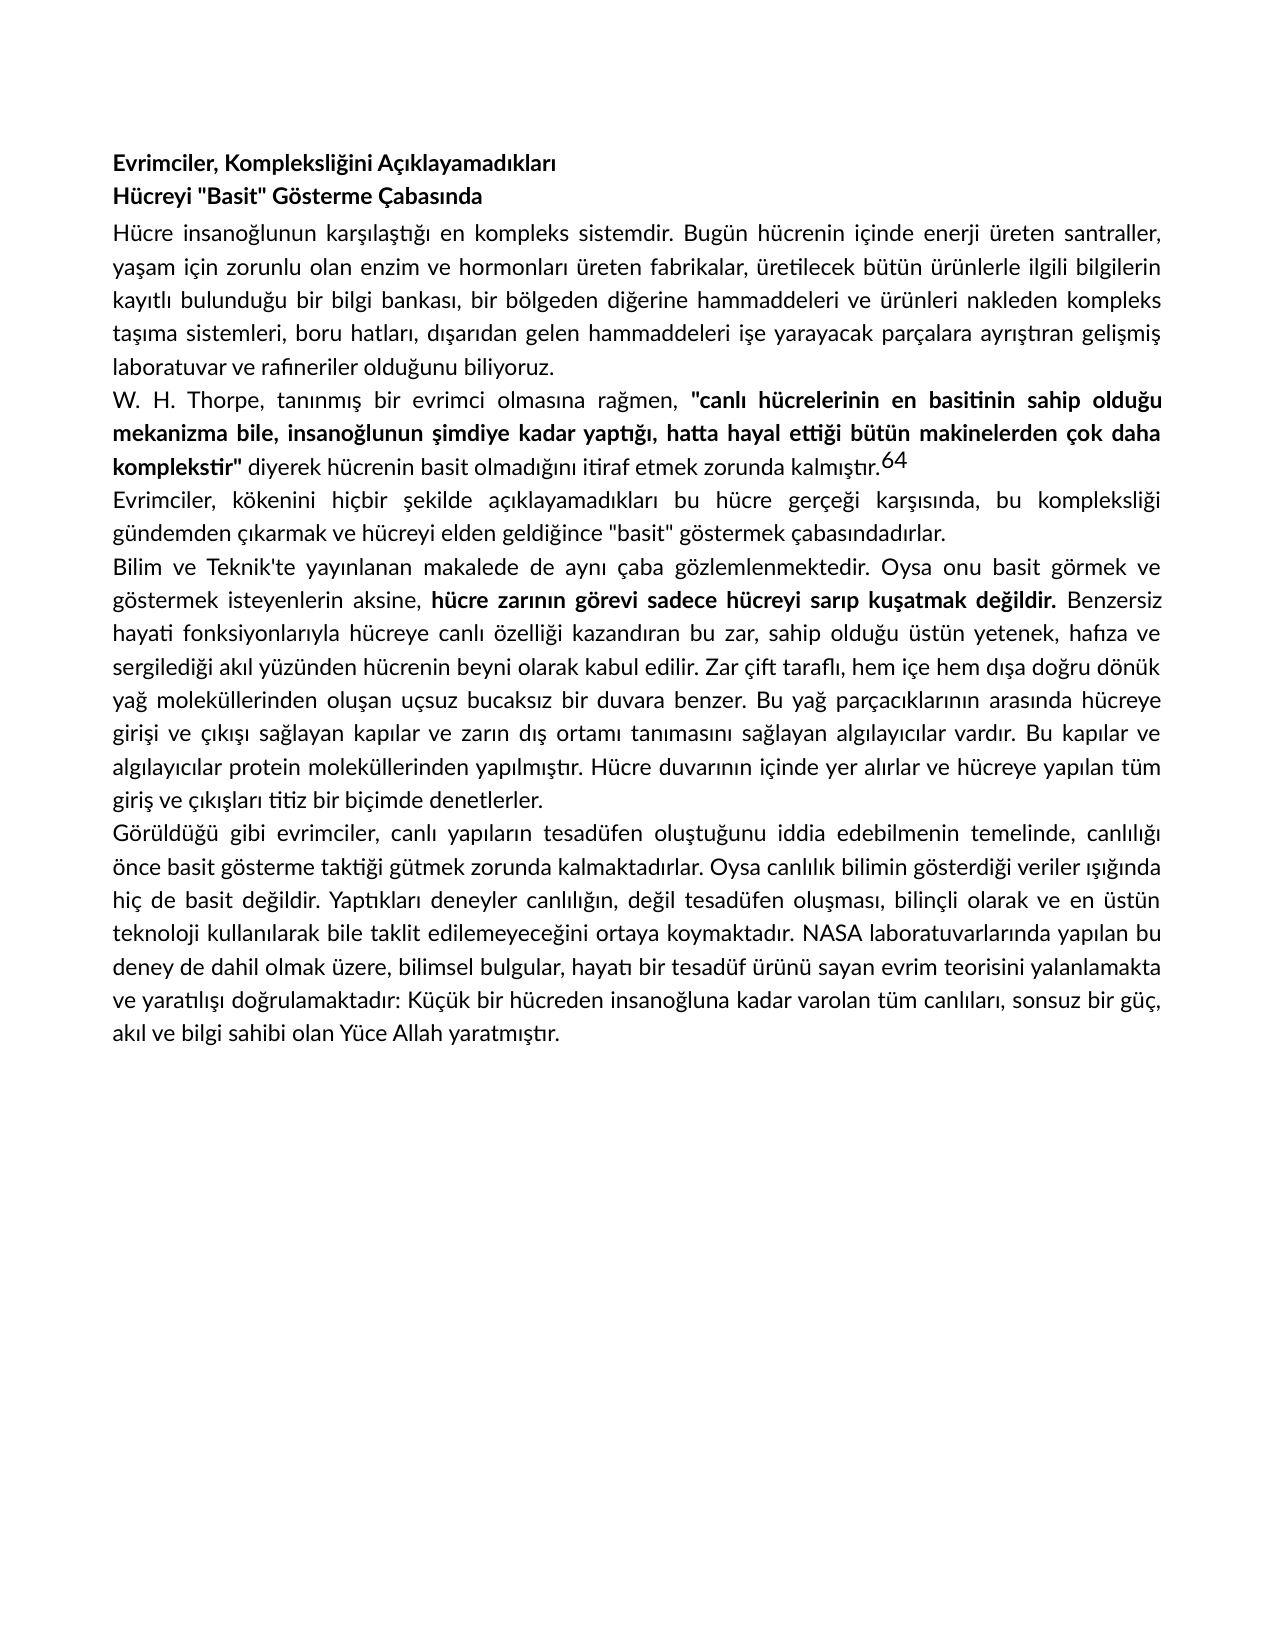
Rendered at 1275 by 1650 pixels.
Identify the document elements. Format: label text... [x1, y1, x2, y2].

text Evrimciler, Kompleksliğini Açıklayamadıkları [112, 148, 1162, 177]
text Evrimciler, kökenini hiçbir şekilde açıklayamadıkları bu hücre gerçeği karşısında, bu kompleksliği gündemden çıkarmak ve hücreyi elden geldiğince "basit" göstermek çabasındadırlar. [112, 482, 1162, 548]
text Hücre insanoğlunun karşılaştığı en kompleks sistemdir. Bugün hücrenin içinde enerji üreten santraller, yaşam için zorunlu olan enzim ve hormonları üreten fabrikalar, üretilecek bütün ürünlerle ilgili bilgilerin kayıtlı bulunduğu bir bilgi bankası, bir bölgeden diğerine hammaddeleri ve ürünleri nakleden kompleks taşıma sistemleri, boru hatları, dışarıdan gelen hammaddeleri işe yarayacak parçalara ayrıştıran gelişmiş laboratuvar ve rafineriler olduğunu biliyoruz. [112, 215, 1162, 382]
text Bilim ve Teknik'te yayınlanan makalede de aynı çaba gözlemlenmektedir. Oysa onu basit görmek ve göstermek isteyenlerin aksine, hücre zarının görevi sadece hücreyi sarıp kuşatmak değildir. Benzersiz hayati fonksiyonlarıyla hücreye canlı özelliği kazandıran bu zar, sahip olduğu üstün yetenek, hafıza ve sergilediği akıl yüzünden hücrenin beyni olarak kabul edilir. Zar çift taraflı, hem içe hem dışa doğru dönük yağ moleküllerinden oluşan uçsuz bucaksız bir duvara benzer. Bu yağ parçacıklarının arasında hücreye girişi ve çıkışı sağlayan kapılar ve zarın dış ortamı tanımasını sağlayan algılayıcılar vardır. Bu kapılar ve algılayıcılar protein moleküllerinden yapılmıştır. Hücre duvarının içinde yer alırlar ve hücreye yapılan tüm giriş ve çıkışları titiz bir biçimde denetlerler. [112, 548, 1162, 815]
text W. H. Thorpe, tanınmış bir evrimci olmasına rağmen, "canlı hücrelerinin en basitinin sahip olduğu mekanizma bile, insanoğlunun şimdiye kadar yaptığı, hatta hayal ettiği bütün makinelerden çok daha komplekstir" diyerek hücrenin basit olmadığını itiraf etmek zorunda kalmıştır.64 [112, 382, 1162, 482]
text Hücreyi "Basit" Gösterme Çabasında [112, 181, 1162, 210]
text Görüldüğü gibi evrimciler, canlı yapıların tesadüfen oluştuğunu iddia edebilmenin temelinde, canlılığı önce basit gösterme taktiği gütmek zorunda kalmaktadırlar. Oysa canlılık bilimin gösterdiği veriler ışığında hiç de basit değildir. Yaptıkları deneyler canlılığın, değil tesadüfen oluşması, bilinçli olarak ve en üstün teknoloji kullanılarak bile taklit edilemeyeceğini ortaya koymaktadır. NASA laboratuvarlarında yapılan bu deney de dahil olmak üzere, bilimsel bulgular, hayatı bir tesadüf ürünü sayan evrim teorisini yalanlamakta ve yaratılışı doğrulamaktadır: Küçük bir hücreden insanoğluna kadar varolan tüm canlıları, sonsuz bir güç, akıl ve bilgi sahibi olan Yüce Allah yaratmıştır. [112, 815, 1162, 1048]
